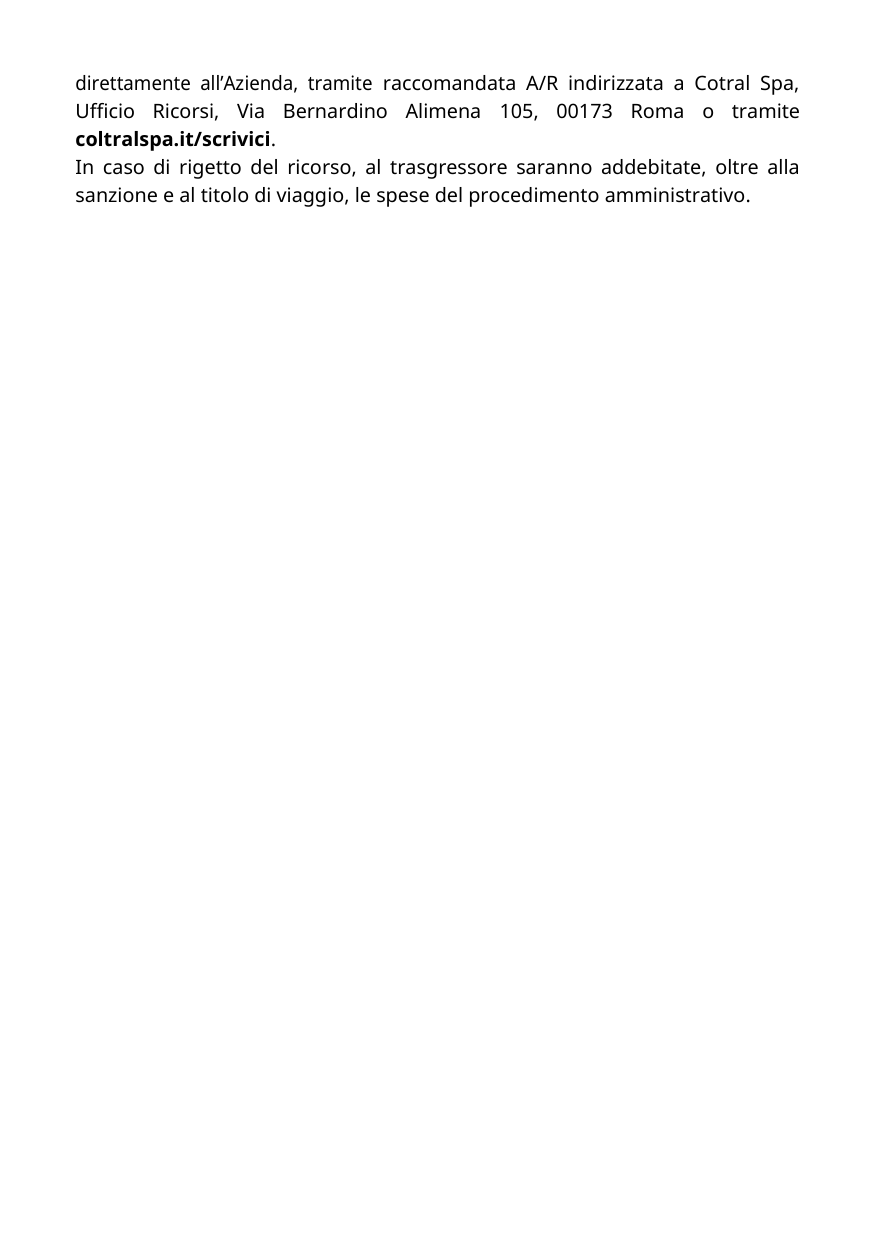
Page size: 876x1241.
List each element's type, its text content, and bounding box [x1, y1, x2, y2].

text direttamente all’Azienda, tramite raccomandata A/R indirizzata a Cotral Spa, Ufficio Ricorsi, Via Bernardino Alimena 105, 00173 Roma o tramite coltralspa.it/scrivici. [75, 69, 800, 152]
text In caso di rigetto del ricorso, al trasgressore saranno addebitate, oltre alla sanzione e al titolo di viaggio, le spese del procedimento amministrativo. [75, 153, 800, 209]
